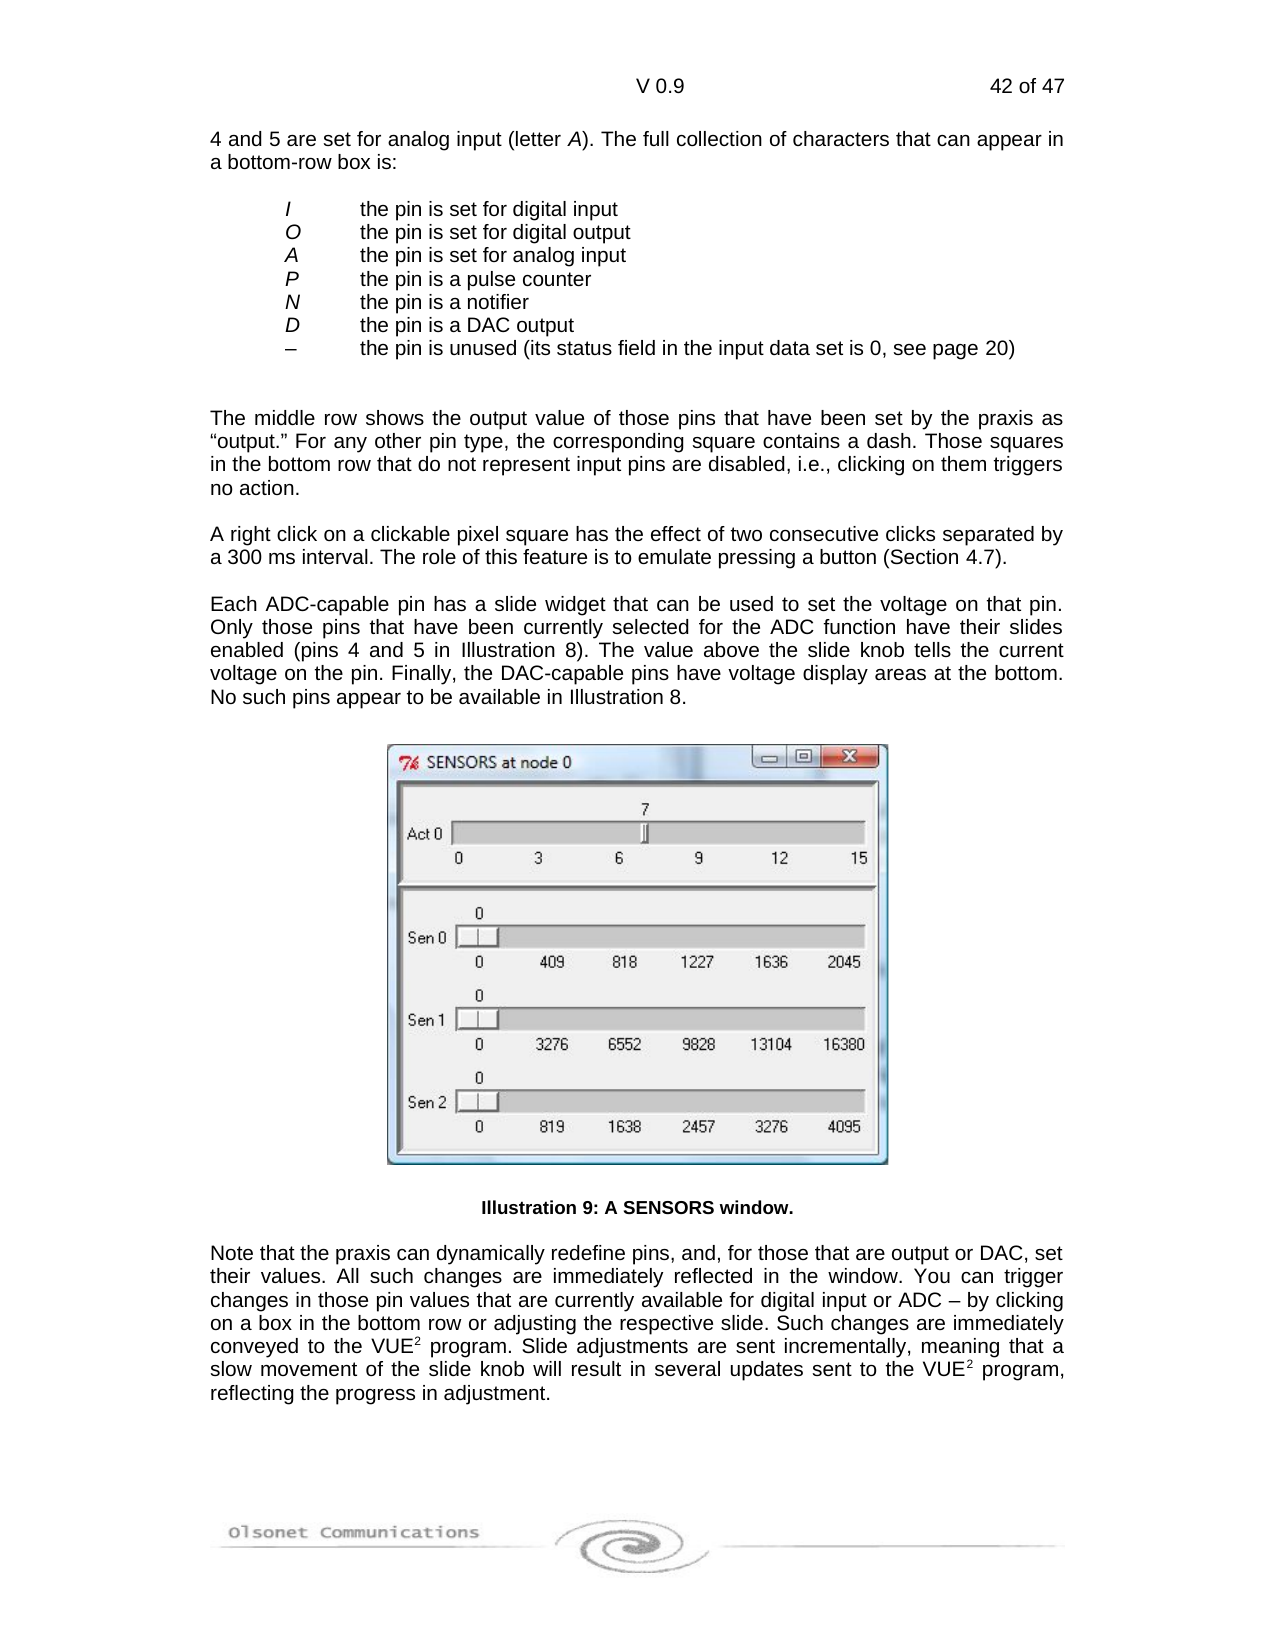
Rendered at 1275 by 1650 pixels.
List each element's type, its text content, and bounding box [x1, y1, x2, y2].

text D the pin is a DAC output [285, 313, 1065, 337]
text P the pin is a pulse counter [285, 267, 1065, 290]
picture [210, 1504, 1065, 1596]
text 4 and 5 are set for analog input (letter A). The full collection of characters that can appear in a bottom-row box is: [210, 128, 1065, 174]
text Illustration 9: A SENSORS window. [387, 1198, 888, 1218]
text Note that the praxis can dynamically redefine pins, and, for those that are output or DAC, set their values. All such changes are immediately reflected in the window. You can trigger changes in those pin values that are currently available for digital input or ADC – by clicking on a box in the bottom row or adjusting the respective slide. Such changes are immediately conveyed to the VUE2 program. Slide adjustments are sent incrementally, meaning that a slow movement of the slide knob will result in several updates sent to the VUE2 program, reflecting the progress in adjustment. [210, 1242, 1065, 1404]
text A right click on a clickable pixel square has the effect of two consecutive clicks separated by a 300 ms interval. The role of this feature is to emulate pressing a button (Section 4.7). [210, 523, 1065, 569]
text I the pin is set for digital input [285, 197, 1065, 221]
text O the pin is set for digital output [285, 221, 1065, 244]
text Each ADC-capable pin has a slide widget that can be used to set the voltage on that pin. Only those pins that have been currently selected for the ADC function have their slides enabled (pins 4 and 5 in Illustration 8). The value above the slide knob tells the current voltage on the pin. Finally, the DAC-capable pins have voltage display areas at the bottom. No such pins appear to be available in Illustration 8. [210, 592, 1065, 708]
picture [387, 744, 889, 1165]
text – the pin is unused (its status field in the input data set is 0, see page 20) [285, 337, 1065, 360]
text N the pin is a notifier [285, 290, 1065, 313]
text The middle row shows the output value of those pins that have been set by the praxis as “output.” For any other pin type, the corresponding square contains a dash. Those squares in the bottom row that do not represent input pins are disabled, i.e., clicking on them triggers no action. [210, 406, 1065, 499]
text A the pin is set for analog input [285, 244, 1065, 267]
